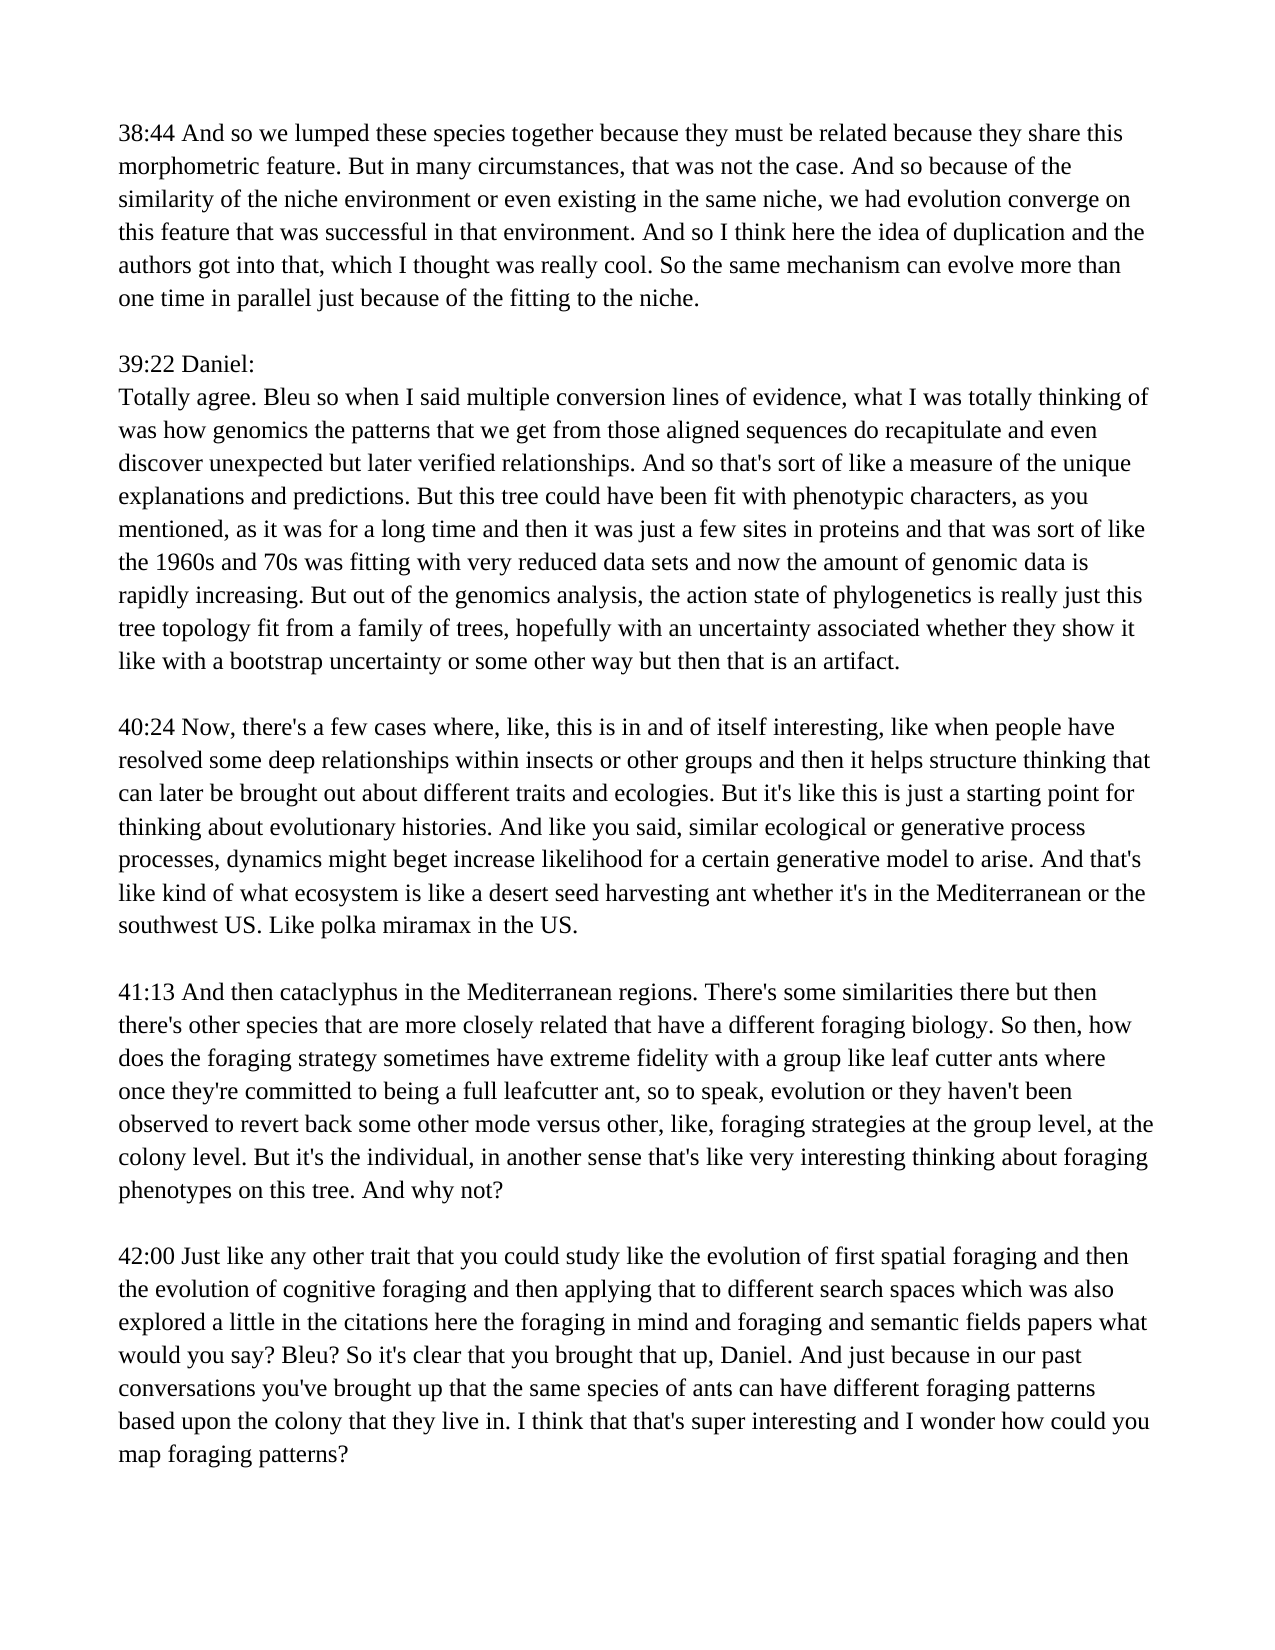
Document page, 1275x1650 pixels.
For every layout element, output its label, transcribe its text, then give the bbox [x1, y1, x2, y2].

text 38:44 And so we lumped these species together because they must be related because they share this morphometric feature. But in many circumstances, that was not the case. And so because of the similarity of the niche environment or even existing in the same niche, we had evolution converge on this feature that was successful in that environment. And so I think here the idea of duplication and the authors got into that, which I thought was really cool. So the same mechanism can evolve more than one time in parallel just because of the fitting to the niche. 39:22 Daniel: Totally agree. Bleu so when I said multiple conversion lines of evidence, what I was totally thinking of was how genomics the patterns that we get from those aligned sequences do recapitulate and even discover unexpected but later verified relationships. And so that's sort of like a measure of the unique explanations and predictions. But this tree could have been fit with phenotypic characters, as you mentioned, as it was for a long time and then it was just a few sites in proteins and that was sort of like the 1960s and 70s was fitting with very reduced data sets and now the amount of genomic data is rapidly increasing. But out of the genomics analysis, the action state of phylogenetics is really just this tree topology fit from a family of trees, hopefully with an uncertainty associated whether they show it like with a bootstrap uncertainty or some other way but then that is an artifact. 40:24 Now, there's a few cases where, like, this is in and of itself interesting, like when people have resolved some deep relationships within insects or other groups and then it helps structure thinking that can later be brought out about different traits and ecologies. But it's like this is just a starting point for thinking about evolutionary histories. And like you said, similar ecological or generative process processes, dynamics might beget increase likelihood for a certain generative model to arise. And that's like kind of what ecosystem is like a desert seed harvesting ant whether it's in the Mediterranean or the southwest US. Like polka miramax in the US. 41:13 And then cataclyphus in the Mediterranean regions. There's some similarities there but then there's other species that are more closely related that have a different foraging biology. So then, how does the foraging strategy sometimes have extreme fidelity with a group like leaf cutter ants where once they're committed to being a full leafcutter ant, so to speak, evolution or they haven't been observed to revert back some other mode versus other, like, foraging strategies at the group level, at the colony level. But it's the individual, in another sense that's like very interesting thinking about foraging phenotypes on this tree. And why not? 42:00 Just like any other trait that you could study like the evolution of first spatial foraging and then the evolution of cognitive foraging and then applying that to different search spaces which was also explored a little in the citations here the foraging in mind and foraging and semantic fields papers what would you say? Bleu? So it's clear that you brought that up, Daniel. And just because in our past conversations you've brought up that the same species of ants can have different foraging patterns based upon the colony that they live in. I think that that's super interesting and I wonder how could you map foraging patterns? [118, 118, 1157, 1501]
